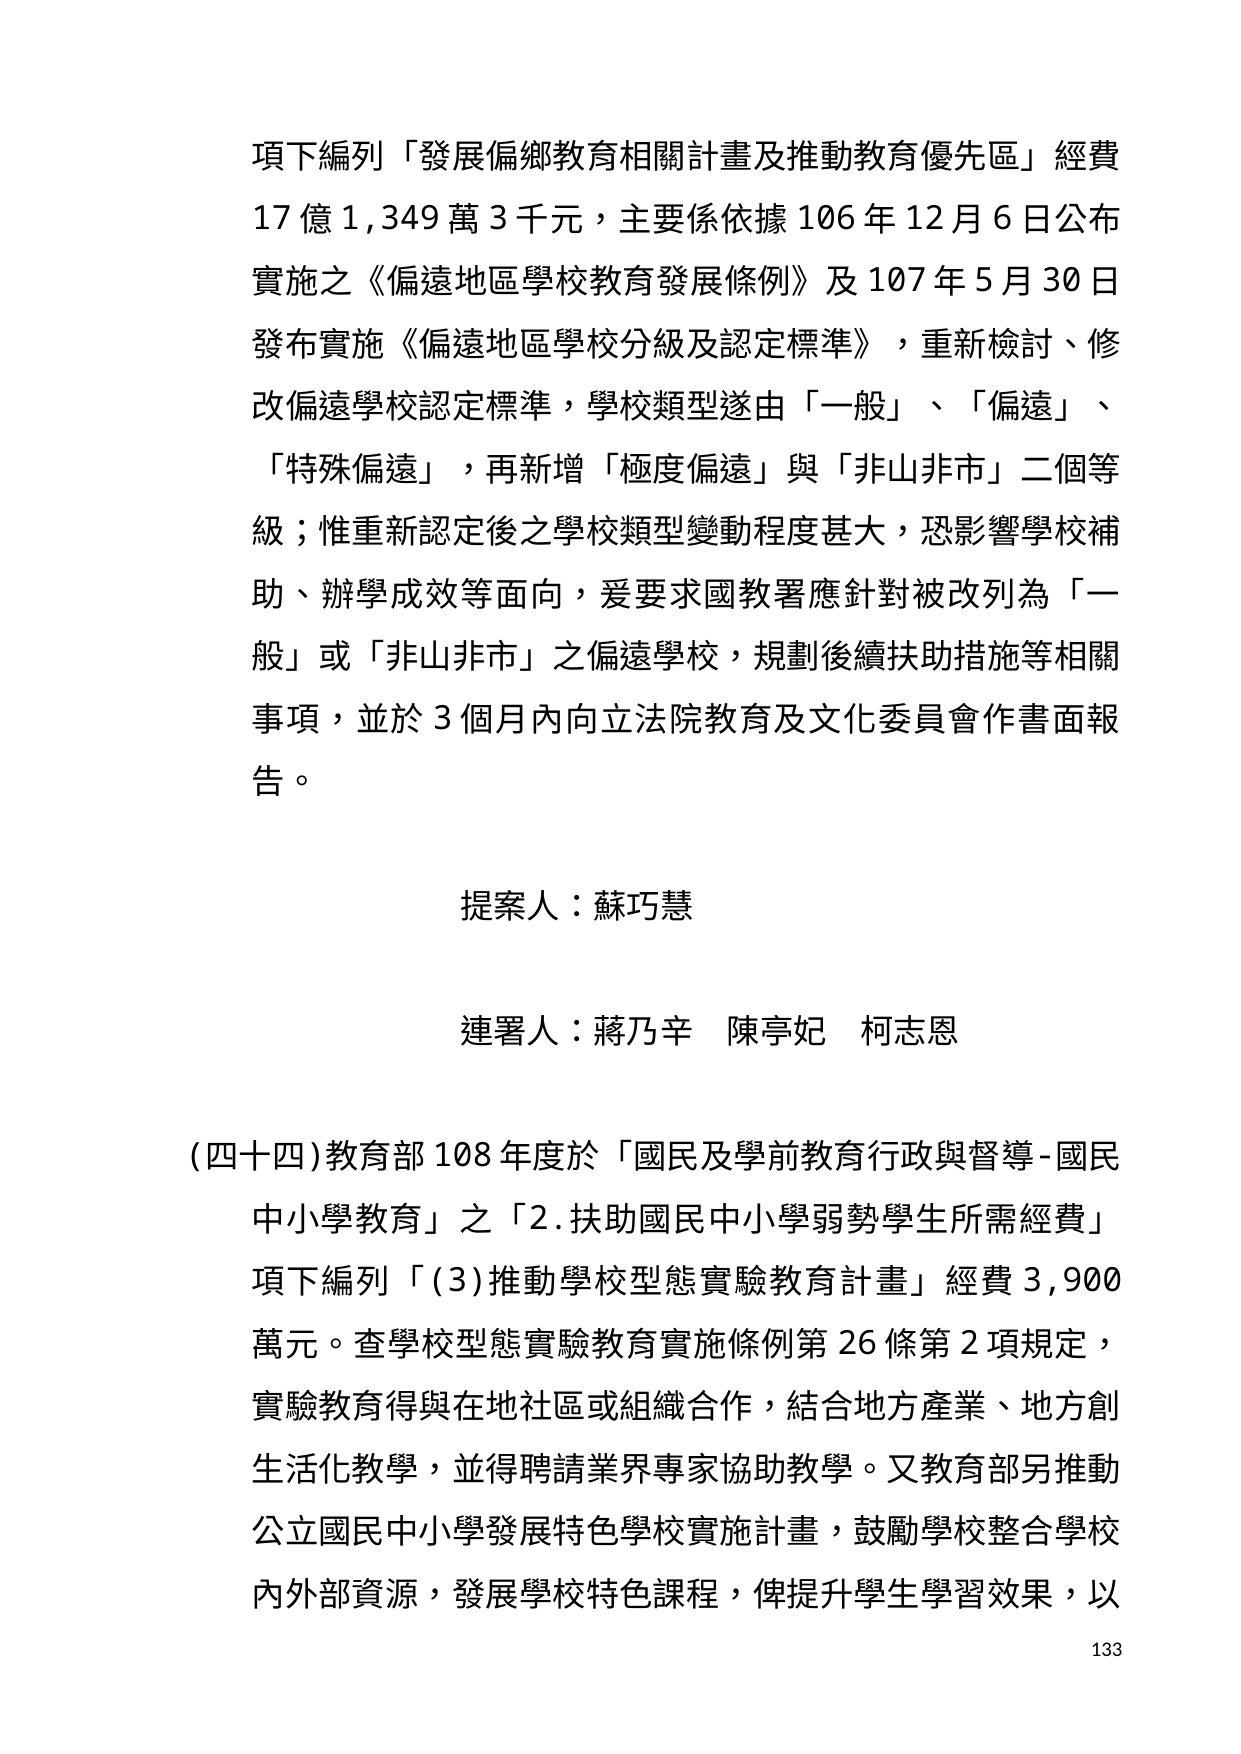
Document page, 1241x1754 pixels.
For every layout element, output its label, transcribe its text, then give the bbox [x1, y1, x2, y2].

text 提案人：蘇巧慧 [460, 862, 1122, 925]
text 連署人：蔣乃辛 陳亭妃 柯志恩 [460, 987, 1122, 1050]
text 項下編列「發展偏鄉教育相關計畫及推動教育優先區」經費17億1,349萬3千元，主要係依據106年12月6日公布實施之《偏遠地區學校教育發展條例》及107年5月30日發布實施《偏遠地區學校分級及認定標準》，重新檢討、修改偏遠學校認定標準，學校類型遂由「一般」、「偏遠」、「特殊偏遠」，再新增「極度偏遠」與「非山非市」二個等級；惟重新認定後之學校類型變動程度甚大，恐影響學校補助、辦學成效等面向，爰要求國教署應針對被改列為「一般」或「非山非市」之偏遠學校，規劃後續扶助措施等相關事項，並於3個月內向立法院教育及文化委員會作書面報告。 [185, 112, 1122, 800]
text (四十四)教育部108年度於「國民及學前教育行政與督導-國民中小學教育」之「2.扶助國民中小學弱勢學生所需經費」項下編列「(3)推動學校型態實驗教育計畫」經費3,900萬元。查學校型態實驗教育實施條例第26條第2項規定，實驗教育得與在地社區或組織合作，結合地方產業、地方創生活化教學，並得聘請業界專家協助教學。又教育部另推動公立國民中小學發展特色學校實施計畫，鼓勵學校整合學校內外部資源，發展學校特色課程，俾提升學生學習效果，以 [185, 1112, 1122, 1612]
